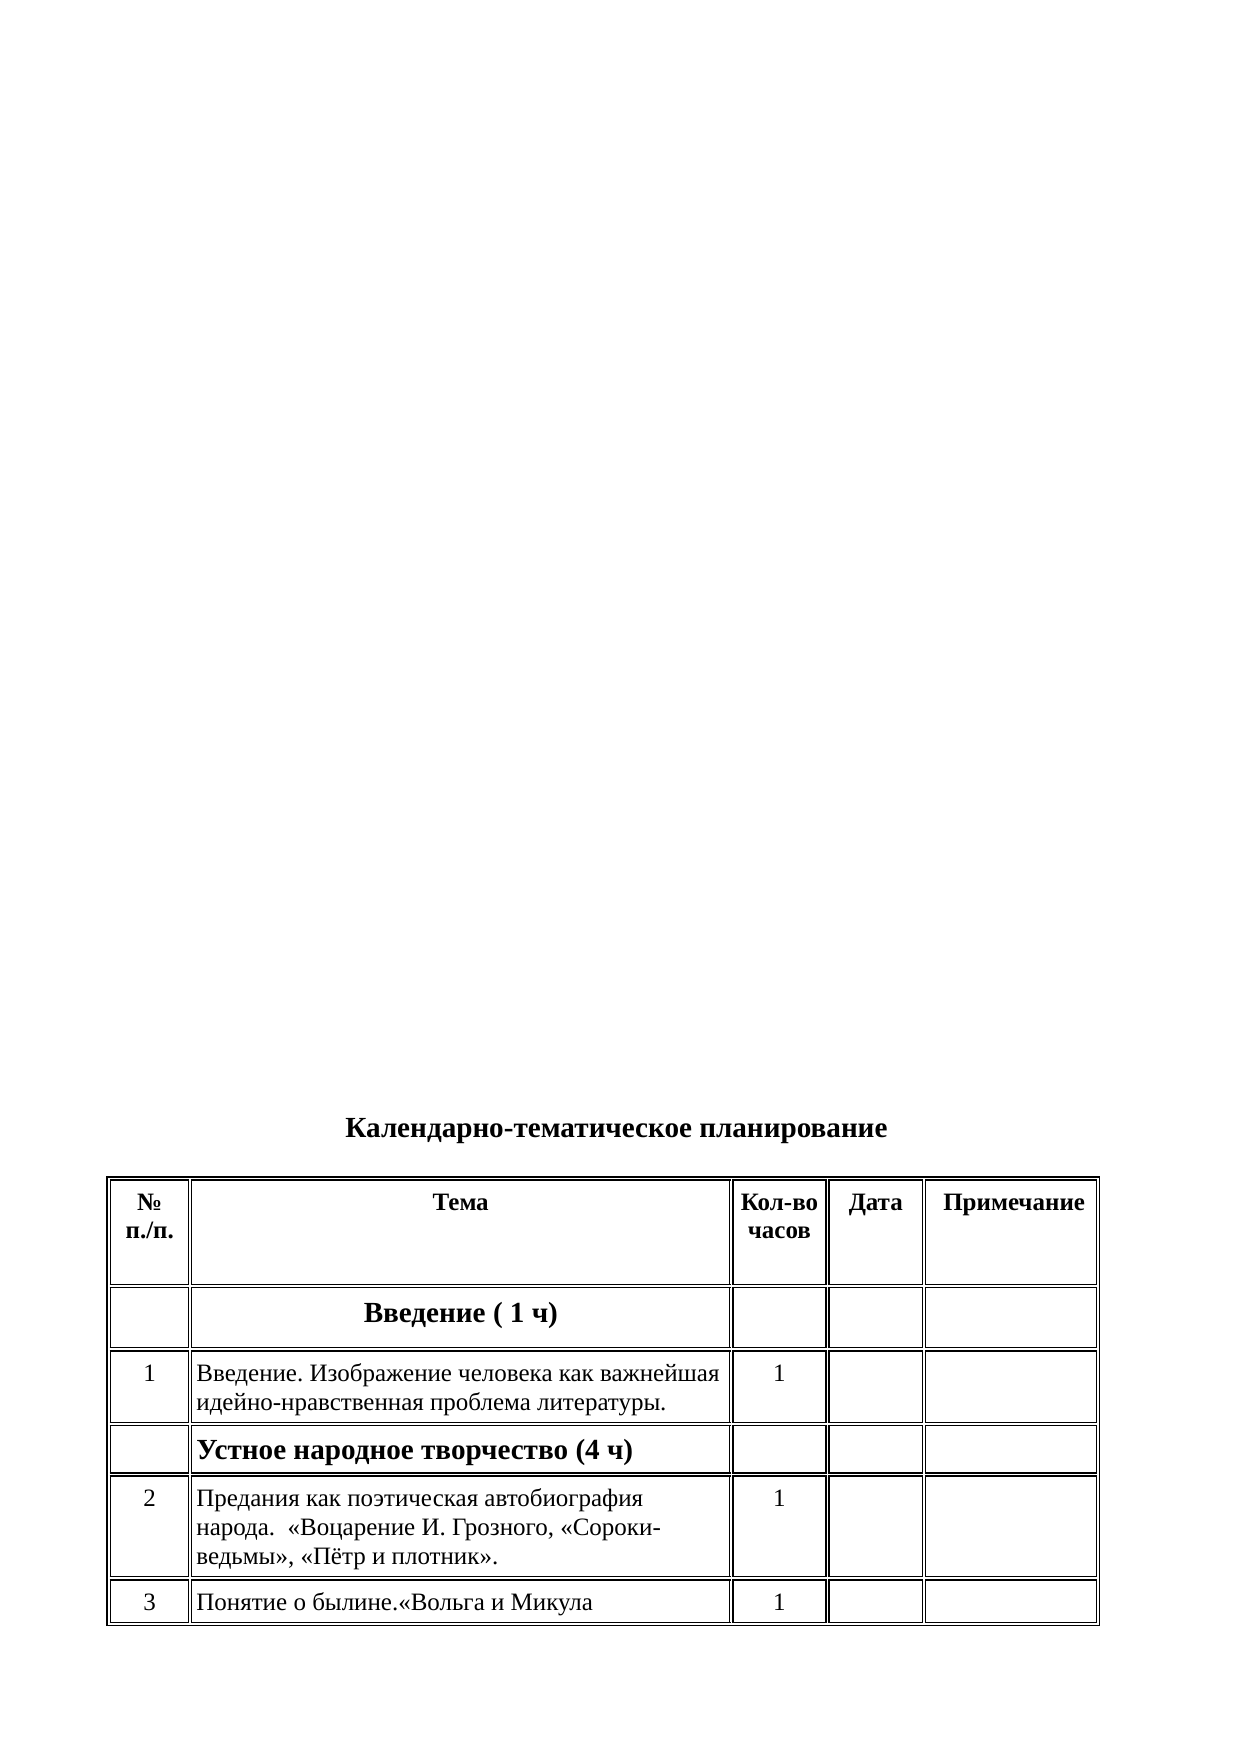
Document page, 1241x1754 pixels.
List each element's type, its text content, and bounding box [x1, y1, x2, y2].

table_cell [734, 1426, 825, 1472]
table_cell [926, 1581, 1096, 1622]
table_cell Введение. Изображение человека как важнейшая идейно-нравственная проблема литературы. [192, 1352, 729, 1422]
table_cell [926, 1288, 1096, 1347]
table_cell Введение ( 1 ч) [192, 1288, 729, 1347]
table_cell [926, 1477, 1096, 1576]
table_cell Понятие о былине.«Вольга и Микула [192, 1581, 729, 1622]
table_header № п./п. [111, 1181, 188, 1284]
table_header Дата [830, 1181, 922, 1284]
table_cell [926, 1352, 1096, 1422]
table_cell 2 [111, 1477, 188, 1576]
table_cell 1 [111, 1352, 188, 1422]
table_cell Устное народное творчество (4 ч) [192, 1426, 729, 1472]
text Календарно-тематическое планирование [118, 1110, 1122, 1143]
table_cell [734, 1288, 825, 1347]
table_cell [926, 1426, 1096, 1472]
table_cell [111, 1426, 188, 1472]
table_cell [830, 1581, 922, 1622]
table_cell [830, 1352, 922, 1422]
table_cell 1 [734, 1352, 825, 1422]
table_cell [111, 1288, 188, 1347]
table_cell 3 [111, 1581, 188, 1622]
table_header Кол-во часов [734, 1181, 825, 1284]
table_cell [830, 1477, 922, 1576]
table_cell Предания как поэтическая автобиография народа. «Воцарение И. Грозного, «Сороки-ведьмы», «Пётр и плотник». [192, 1477, 729, 1576]
table_cell [830, 1426, 922, 1472]
table_cell 1 [734, 1477, 825, 1576]
table_header Тема [192, 1181, 729, 1284]
table_cell 1 [734, 1581, 825, 1622]
table_header Примечание [926, 1181, 1096, 1284]
table_cell [830, 1288, 922, 1347]
